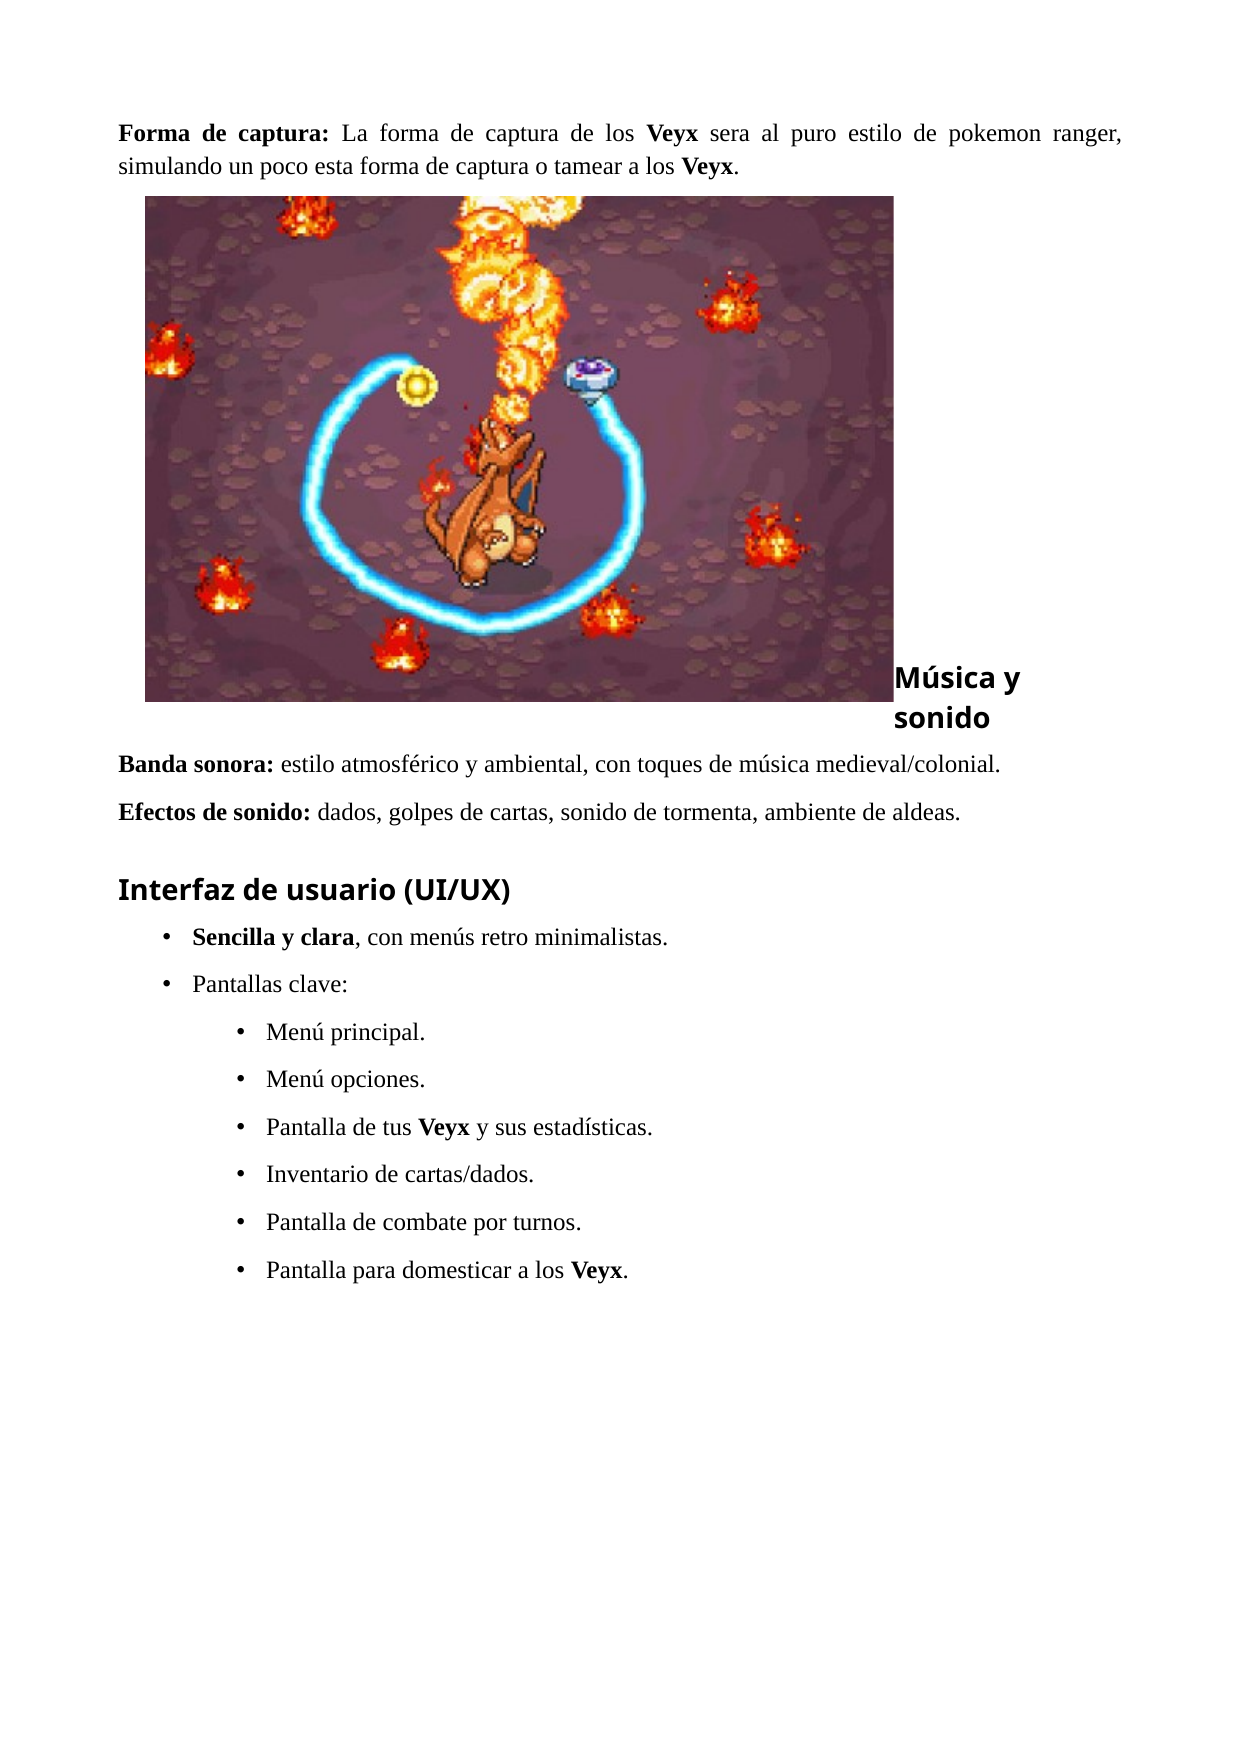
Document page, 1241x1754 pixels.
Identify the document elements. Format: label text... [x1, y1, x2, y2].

list Pantalla para domesticar a los Veyx. [236, 1255, 1122, 1283]
list Menú opciones. [236, 1064, 1122, 1093]
text Banda sonora: estilo atmosférico y ambiental, con toques de música medieval/colonial. [118, 749, 1122, 778]
picture [145, 196, 894, 702]
list Inventario de cartas/dados. [236, 1159, 1122, 1188]
list Sencilla y clara, con menús retro minimalistas. [162, 922, 1122, 950]
list Pantallas clave: [162, 969, 1122, 998]
text Forma de captura: La forma de captura de los Veyx sera al puro estilo de pokemon ranger, simulando un poco esta forma de captura o tamear a los Veyx. [118, 118, 1122, 180]
subtitle Interfaz de usuario (UI/UX) [118, 869, 1122, 909]
list Pantalla de tus Veyx y sus estadísticas. [236, 1112, 1122, 1141]
list Menú principal. [236, 1017, 1122, 1046]
text Efectos de sonido: dados, golpes de cartas, sonido de tormenta, ambiente de aldeas. [118, 797, 1122, 826]
subtitle Música y sonido [118, 657, 1122, 737]
list Pantalla de combate por turnos. [236, 1207, 1122, 1236]
